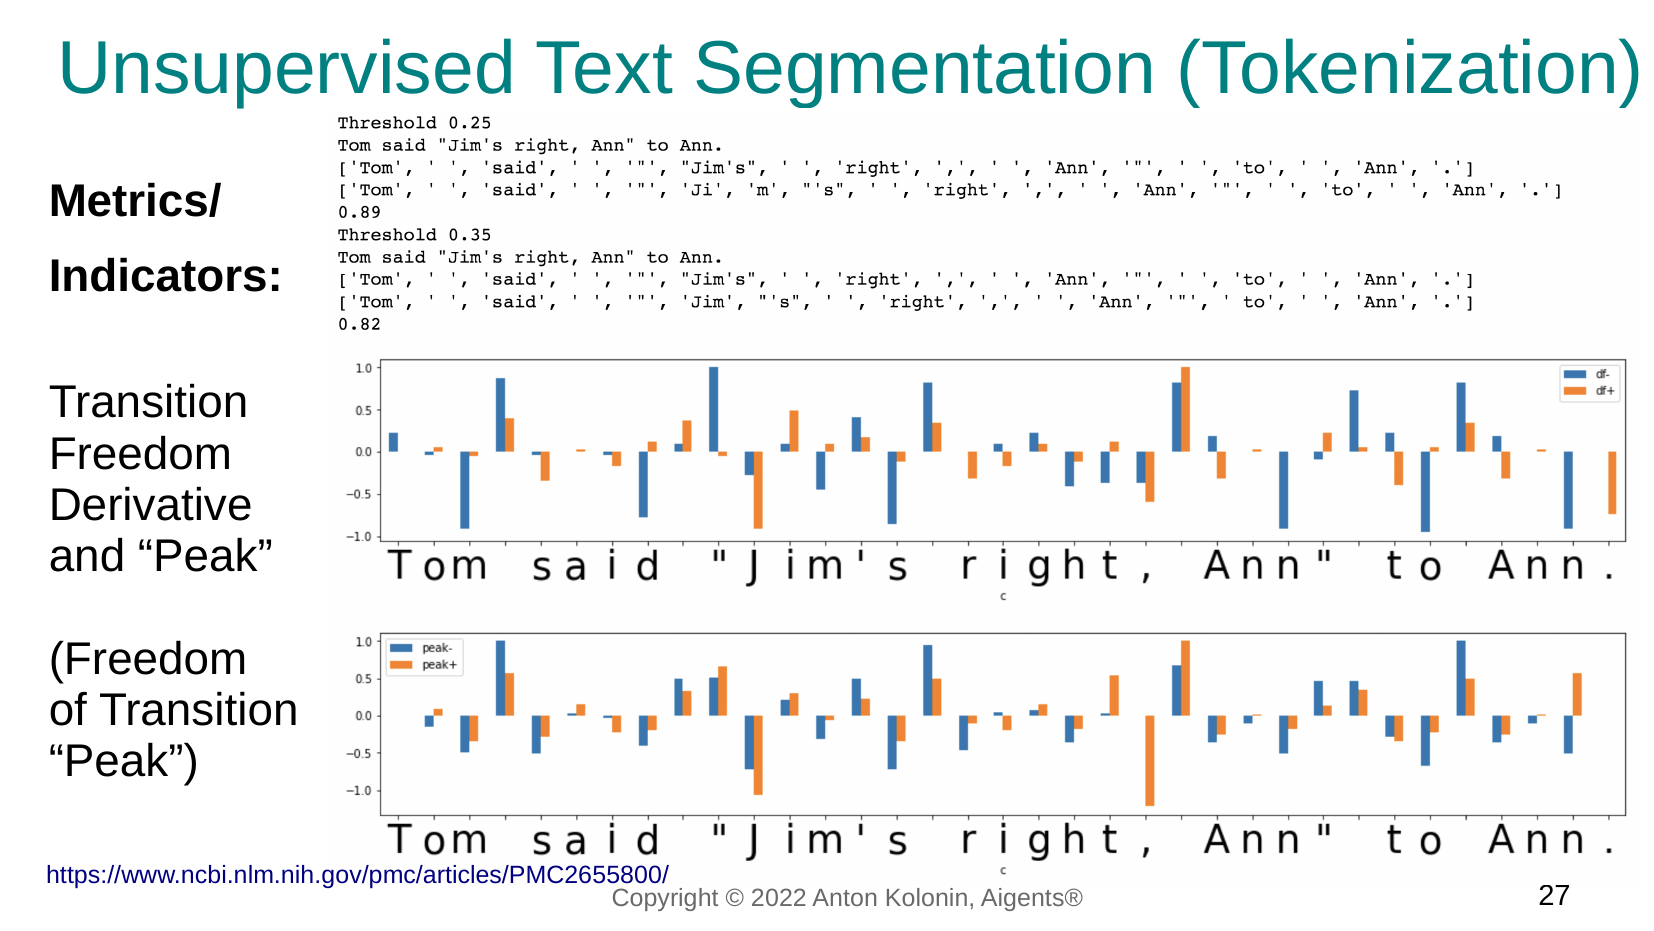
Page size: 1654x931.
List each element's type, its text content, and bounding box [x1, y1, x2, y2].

text_box Unsupervised Text Segmentation (Tokenization) [0, 0, 1653, 135]
text_box https://www.ncbi.nlm.nih.gov/pmc/articles/PMC2655800/ [31, 853, 791, 901]
picture [326, 108, 1641, 885]
text_box Metrics/ Indicators: Transition Freedom Derivative and “Peak” (Freedom of Transition “Peak”) [33, 167, 314, 853]
